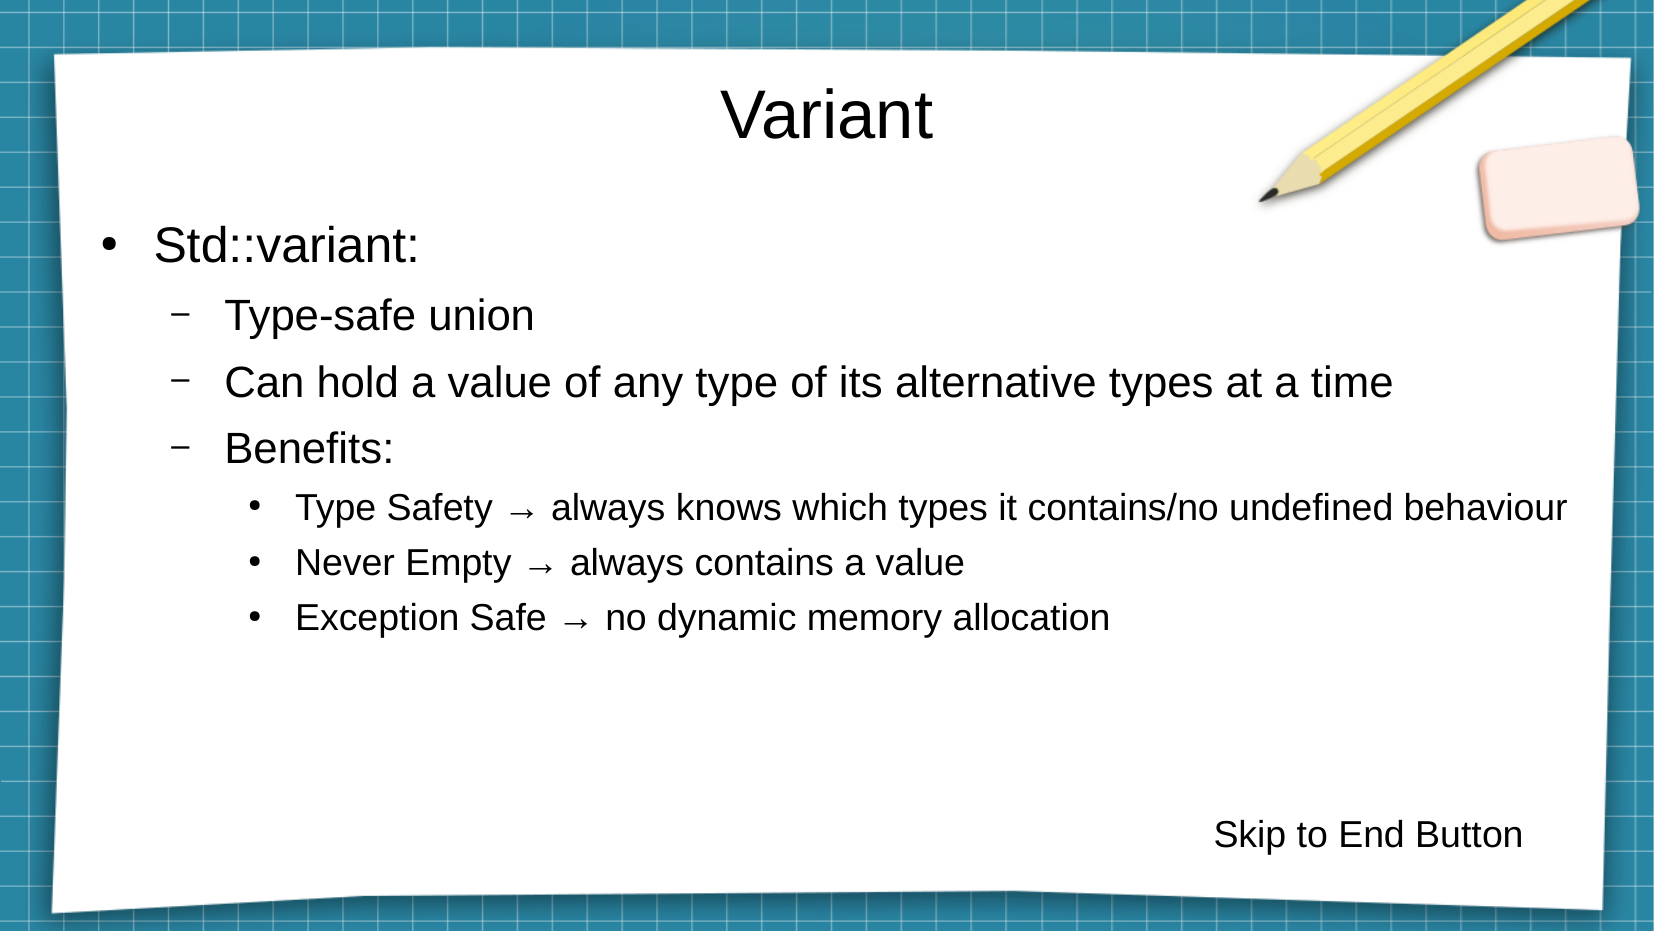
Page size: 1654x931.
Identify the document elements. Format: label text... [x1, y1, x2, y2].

list Std::variant: Type-safe union Can hold a value of any type of its alternative types at a time Benefits: Type Safety → always knows which types it contains/no undefined behaviour Never Empty → always contains a value Exception Safe → no dynamic memory allocation [82, 217, 1571, 758]
text_box Skip to End Button [1162, 805, 1576, 863]
picture [0, 0, 1654, 931]
title Variant [82, 37, 1571, 193]
